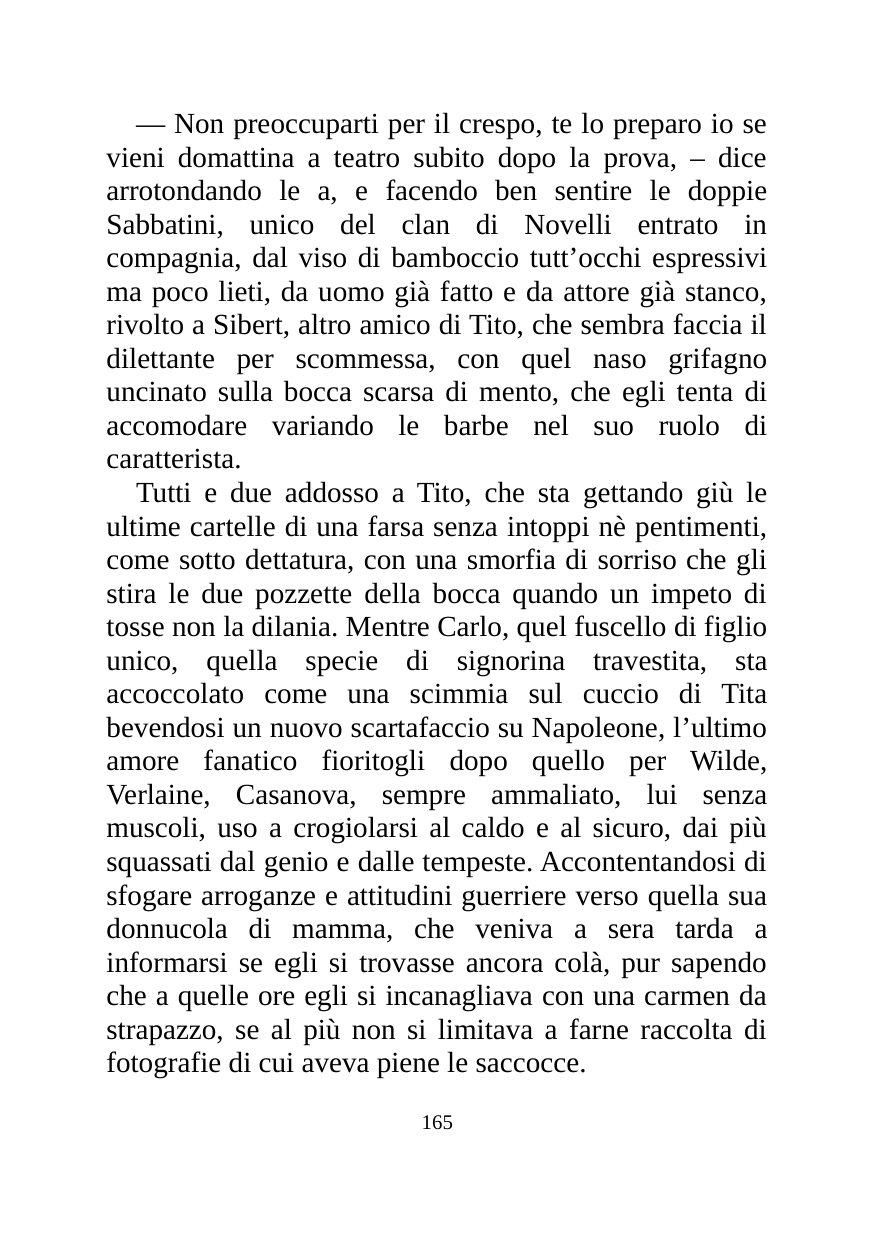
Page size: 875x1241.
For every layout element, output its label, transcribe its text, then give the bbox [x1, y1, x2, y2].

text — Non preoccuparti per il crespo, te lo preparo io se vieni domattina a teatro subito dopo la prova, – dice arrotondando le a, e facendo ben sentire le doppie Sabbatini, unico del clan di Novelli entrato in compagnia, dal viso di bamboccio tutt’occhi espressivi ma poco lieti, da uomo già fatto e da attore già stanco, rivolto a Sibert, altro amico di Tito, che sembra faccia il dilettante per scommessa, con quel naso grifagno uncinato sulla bocca scarsa di mento, che egli tenta di accomodare variando le barbe nel suo ruolo di caratterista. [106, 106, 768, 475]
text Tutti e due addosso a Tito, che sta gettando giù le ultime cartelle di una farsa senza intoppi nè pentimenti, come sotto dettatura, con una smorfia di sorriso che gli stira le due pozzette della bocca quando un impeto di tosse non la dilania. Mentre Carlo, quel fuscello di figlio unico, quella specie di signorina travestita, sta accoccolato come una scimmia sul cuccio di Tita bevendosi un nuovo scartafaccio su Napoleone, l’ultimo amore fanatico fioritogli dopo quello per Wilde, Verlaine, Casanova, sempre ammaliato, lui senza muscoli, uso a crogiolarsi al caldo e al sicuro, dai più squassati dal genio e dalle tempeste. Accontentandosi di sfogare arroganze e attitudini guerriere verso quella sua donnucola di mamma, che veniva a sera tarda a informarsi se egli si trovasse ancora colà, pur sapendo che a quelle ore egli si incanagliava con una carmen da strapazzo, se al più non si limitava a farne raccolta di fotografie di cui aveva piene le saccocce. [106, 475, 768, 1079]
